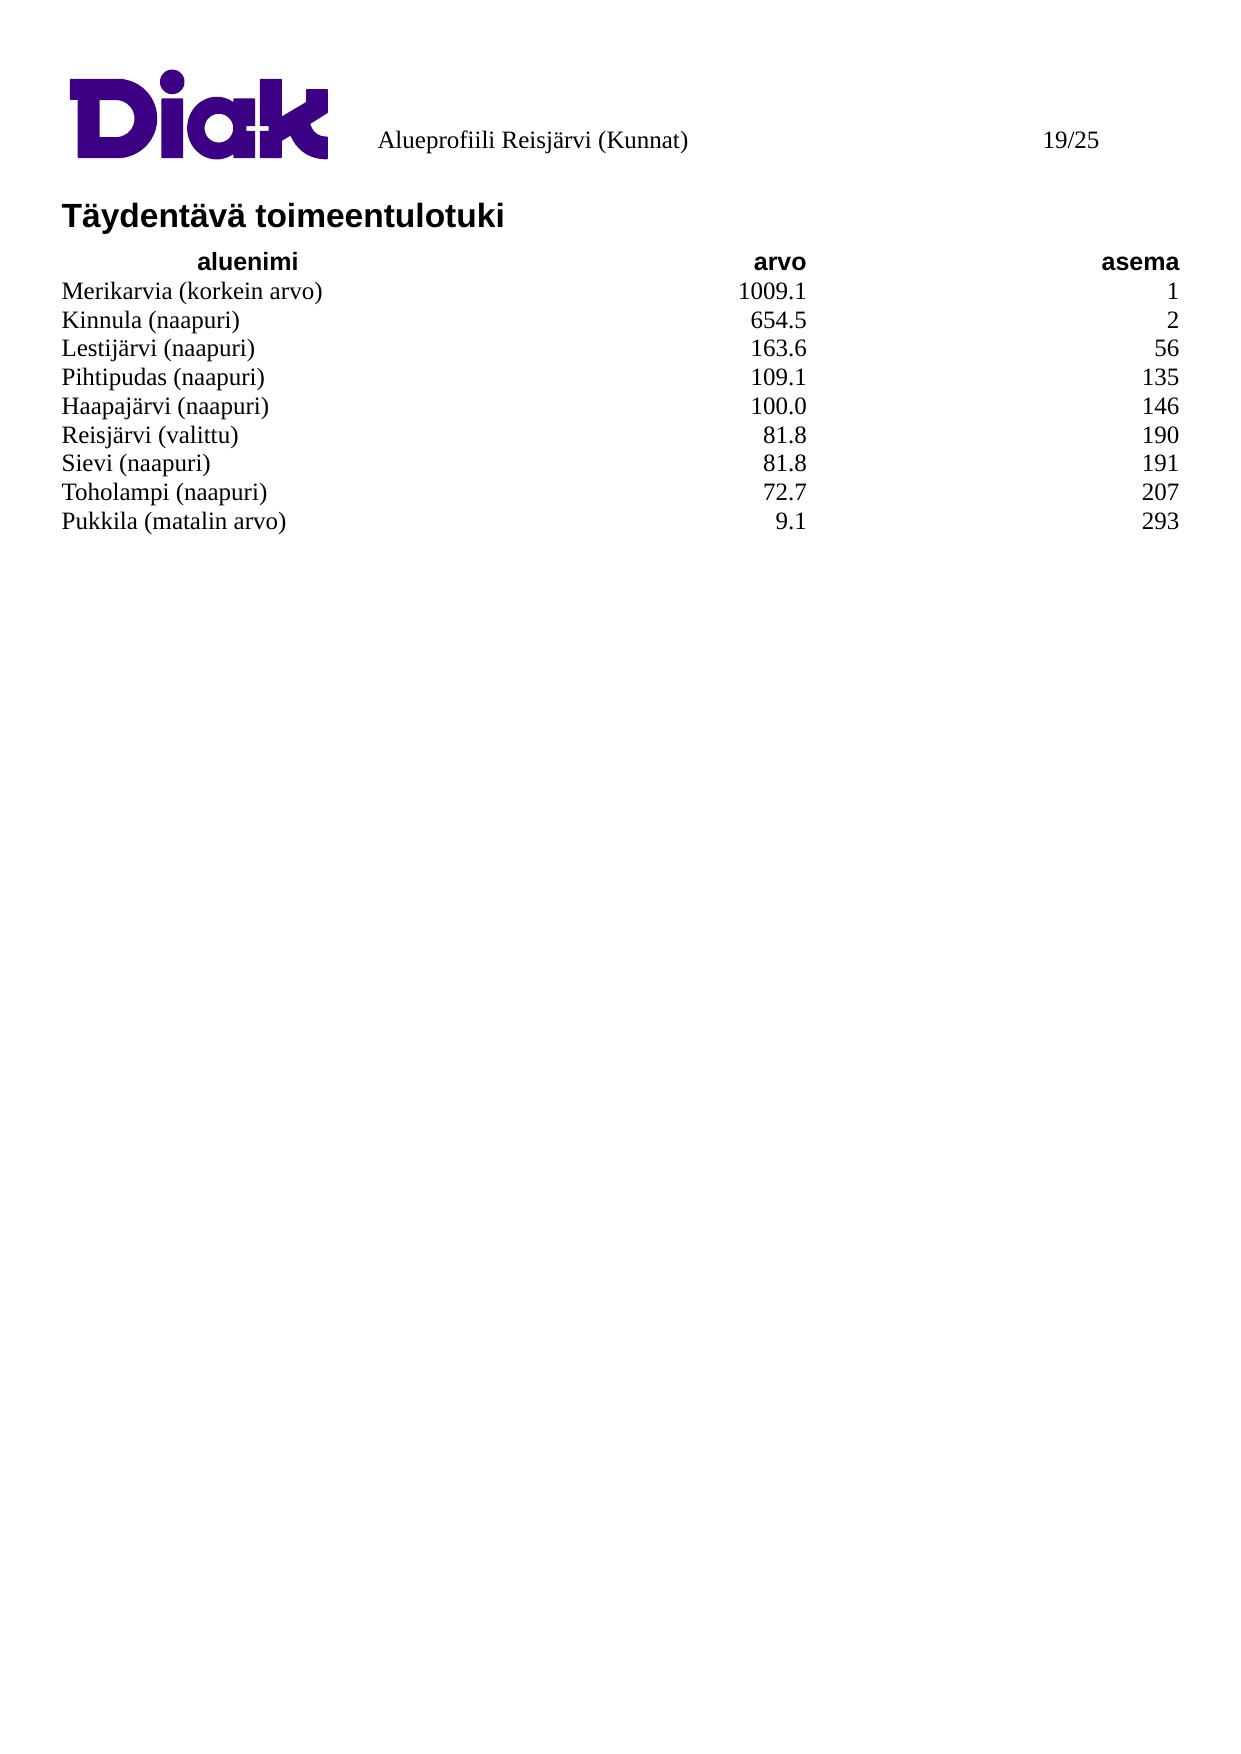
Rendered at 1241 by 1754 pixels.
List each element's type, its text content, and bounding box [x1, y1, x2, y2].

table_cell 100.0 [434, 391, 806, 420]
table_cell 72.7 [434, 477, 806, 506]
table_cell Reisjärvi (valittu) [61, 420, 434, 448]
table_cell Kinnula (naapuri) [61, 305, 434, 333]
table_cell 1009.1 [434, 276, 806, 305]
table_cell 81.8 [434, 449, 806, 477]
table_cell Merikarvia (korkein arvo) [61, 276, 434, 305]
table_cell 135 [806, 362, 1179, 391]
table_cell 9.1 [434, 506, 806, 535]
table_cell 207 [806, 477, 1179, 506]
table_cell Sievi (naapuri) [61, 449, 434, 477]
table_cell 191 [806, 449, 1179, 477]
table_cell Lestijärvi (naapuri) [61, 334, 434, 362]
subtitle Täydentävä toimeentulotuki [61, 196, 1179, 235]
table_cell Pukkila (matalin arvo) [61, 506, 434, 535]
table_cell 1 [806, 276, 1179, 305]
table_header arvo [434, 247, 806, 276]
table_cell Toholampi (naapuri) [61, 477, 434, 506]
table_cell 2 [806, 305, 1179, 333]
table_cell Haapajärvi (naapuri) [61, 391, 434, 420]
table_cell Pihtipudas (naapuri) [61, 362, 434, 391]
table_cell 190 [806, 420, 1179, 448]
table_cell 163.6 [434, 334, 806, 362]
table_cell 81.8 [434, 420, 806, 448]
table_cell 654.5 [434, 305, 806, 333]
table_cell 56 [806, 334, 1179, 362]
table_cell 293 [806, 506, 1179, 535]
table_header aluenimi [61, 247, 434, 276]
table_cell 146 [806, 391, 1179, 420]
table_header asema [806, 247, 1179, 276]
table_cell 109.1 [434, 362, 806, 391]
